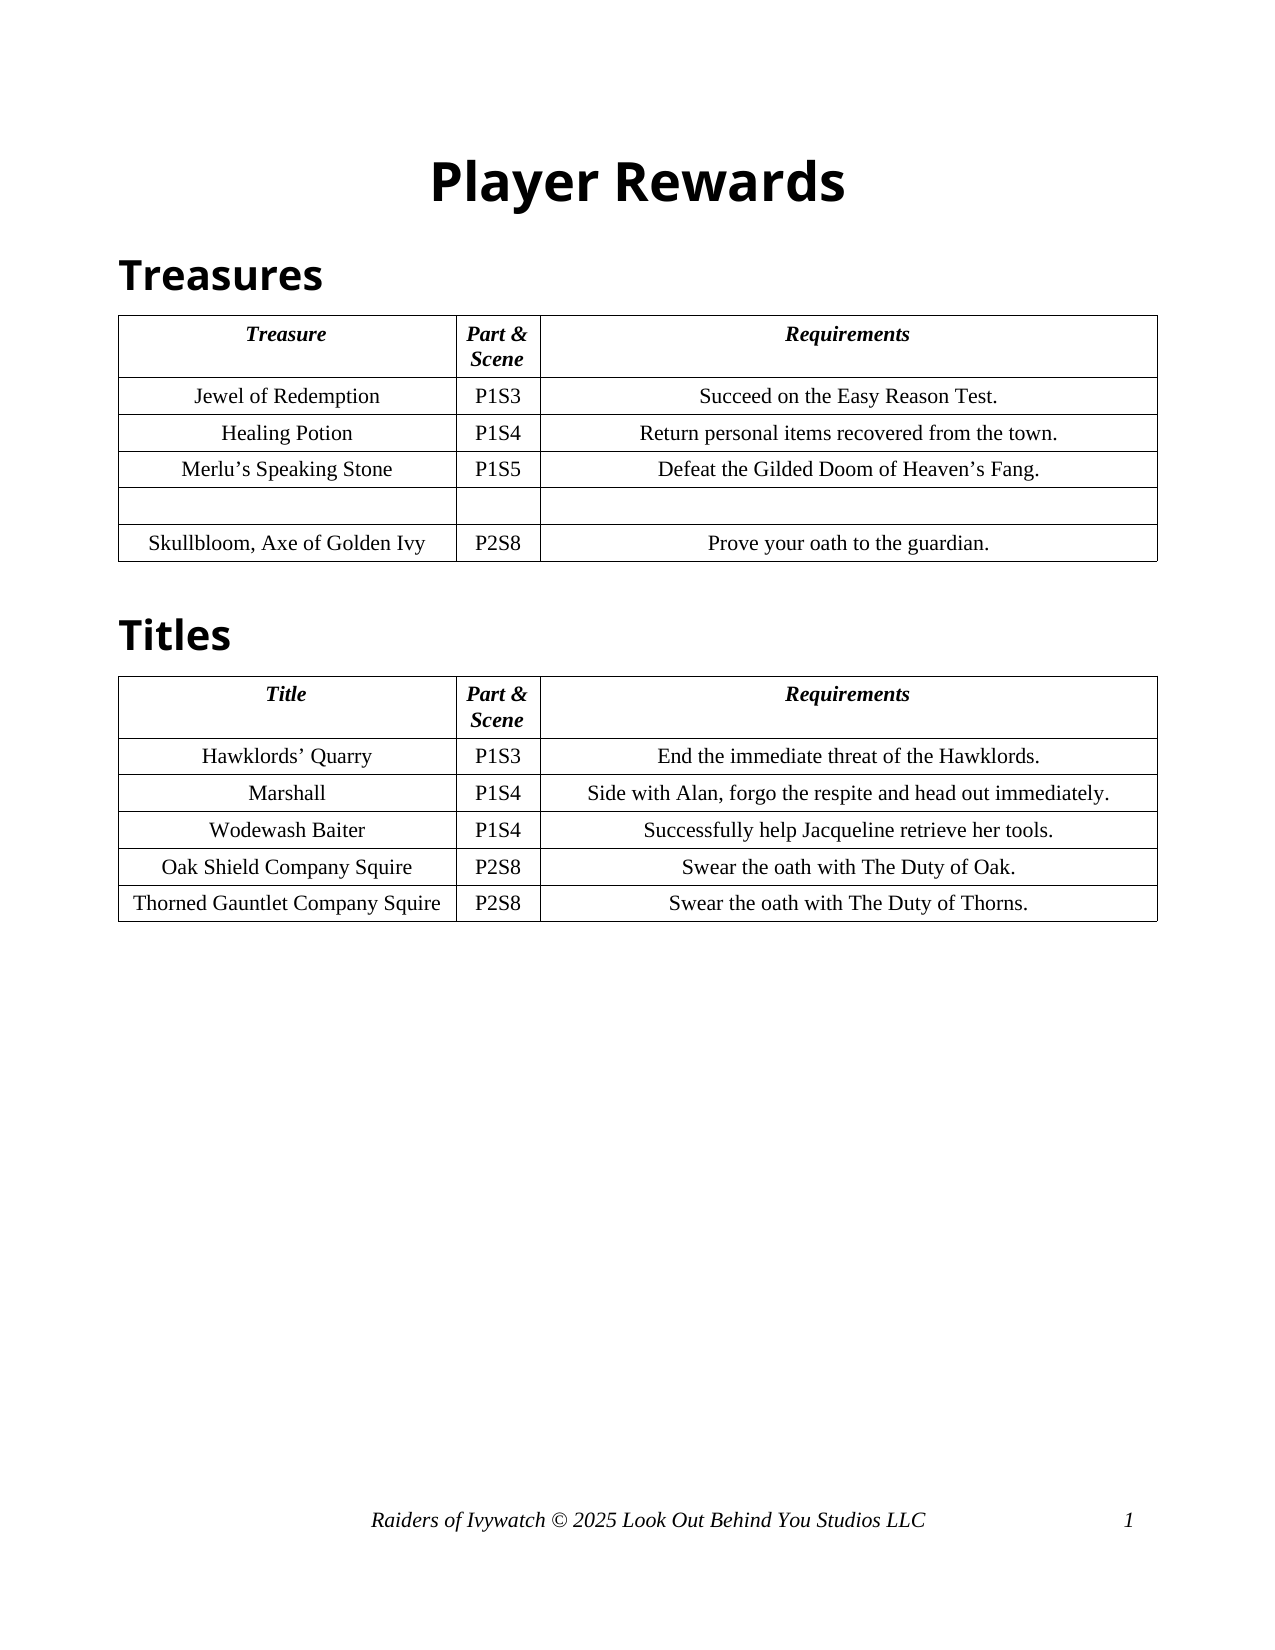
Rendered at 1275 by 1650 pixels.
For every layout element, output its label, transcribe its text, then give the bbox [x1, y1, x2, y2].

table_header Treasure [119, 316, 456, 377]
table_cell Return personal items recovered from the town. [541, 415, 1157, 451]
subtitle Titles [118, 606, 1157, 663]
table_cell P1S4 [457, 812, 540, 848]
table_cell P1S5 [457, 452, 540, 487]
table_header Requirements [541, 316, 1157, 377]
table_cell Merlu’s Speaking Stone [119, 452, 456, 487]
table_cell Swear the oath with The Duty of Oak. [541, 849, 1157, 885]
table_cell P1S3 [457, 378, 540, 414]
table_cell [457, 488, 540, 524]
table_cell Skullbloom, Axe of Golden Ivy [119, 525, 456, 561]
table_cell Succeed on the Easy Reason Test. [541, 378, 1157, 414]
subtitle Player Rewards [118, 143, 1157, 217]
table_cell P2S8 [457, 886, 540, 921]
table_cell Successfully help Jacqueline retrieve her tools. [541, 812, 1157, 848]
table_cell [119, 488, 456, 524]
table_cell P1S3 [457, 739, 540, 774]
table_cell End the immediate threat of the Hawklords. [541, 739, 1157, 774]
subtitle Treasures [118, 246, 1157, 302]
table_header Requirements [541, 677, 1157, 738]
table_cell Oak Shield Company Squire [119, 849, 456, 885]
table_cell [541, 488, 1157, 524]
table_header Part & Scene [457, 677, 540, 738]
table_cell Prove your oath to the guardian. [541, 525, 1157, 561]
table_cell P1S4 [457, 415, 540, 451]
table_cell Swear the oath with The Duty of Thorns. [541, 886, 1157, 921]
table_cell P1S4 [457, 775, 540, 811]
table_cell Hawklords’ Quarry [119, 739, 456, 774]
table_cell Healing Potion [119, 415, 456, 451]
table_header Title [119, 677, 456, 738]
table_header Part & Scene [457, 316, 540, 377]
table_cell Jewel of Redemption [119, 378, 456, 414]
table_cell Marshall [119, 775, 456, 811]
table_cell Defeat the Gilded Doom of Heaven’s Fang. [541, 452, 1157, 487]
table_cell Side with Alan, forgo the respite and head out immediately. [541, 775, 1157, 811]
table_cell Thorned Gauntlet Company Squire [119, 886, 456, 921]
table_cell P2S8 [457, 525, 540, 561]
table_cell Wodewash Baiter [119, 812, 456, 848]
table_cell P2S8 [457, 849, 540, 885]
